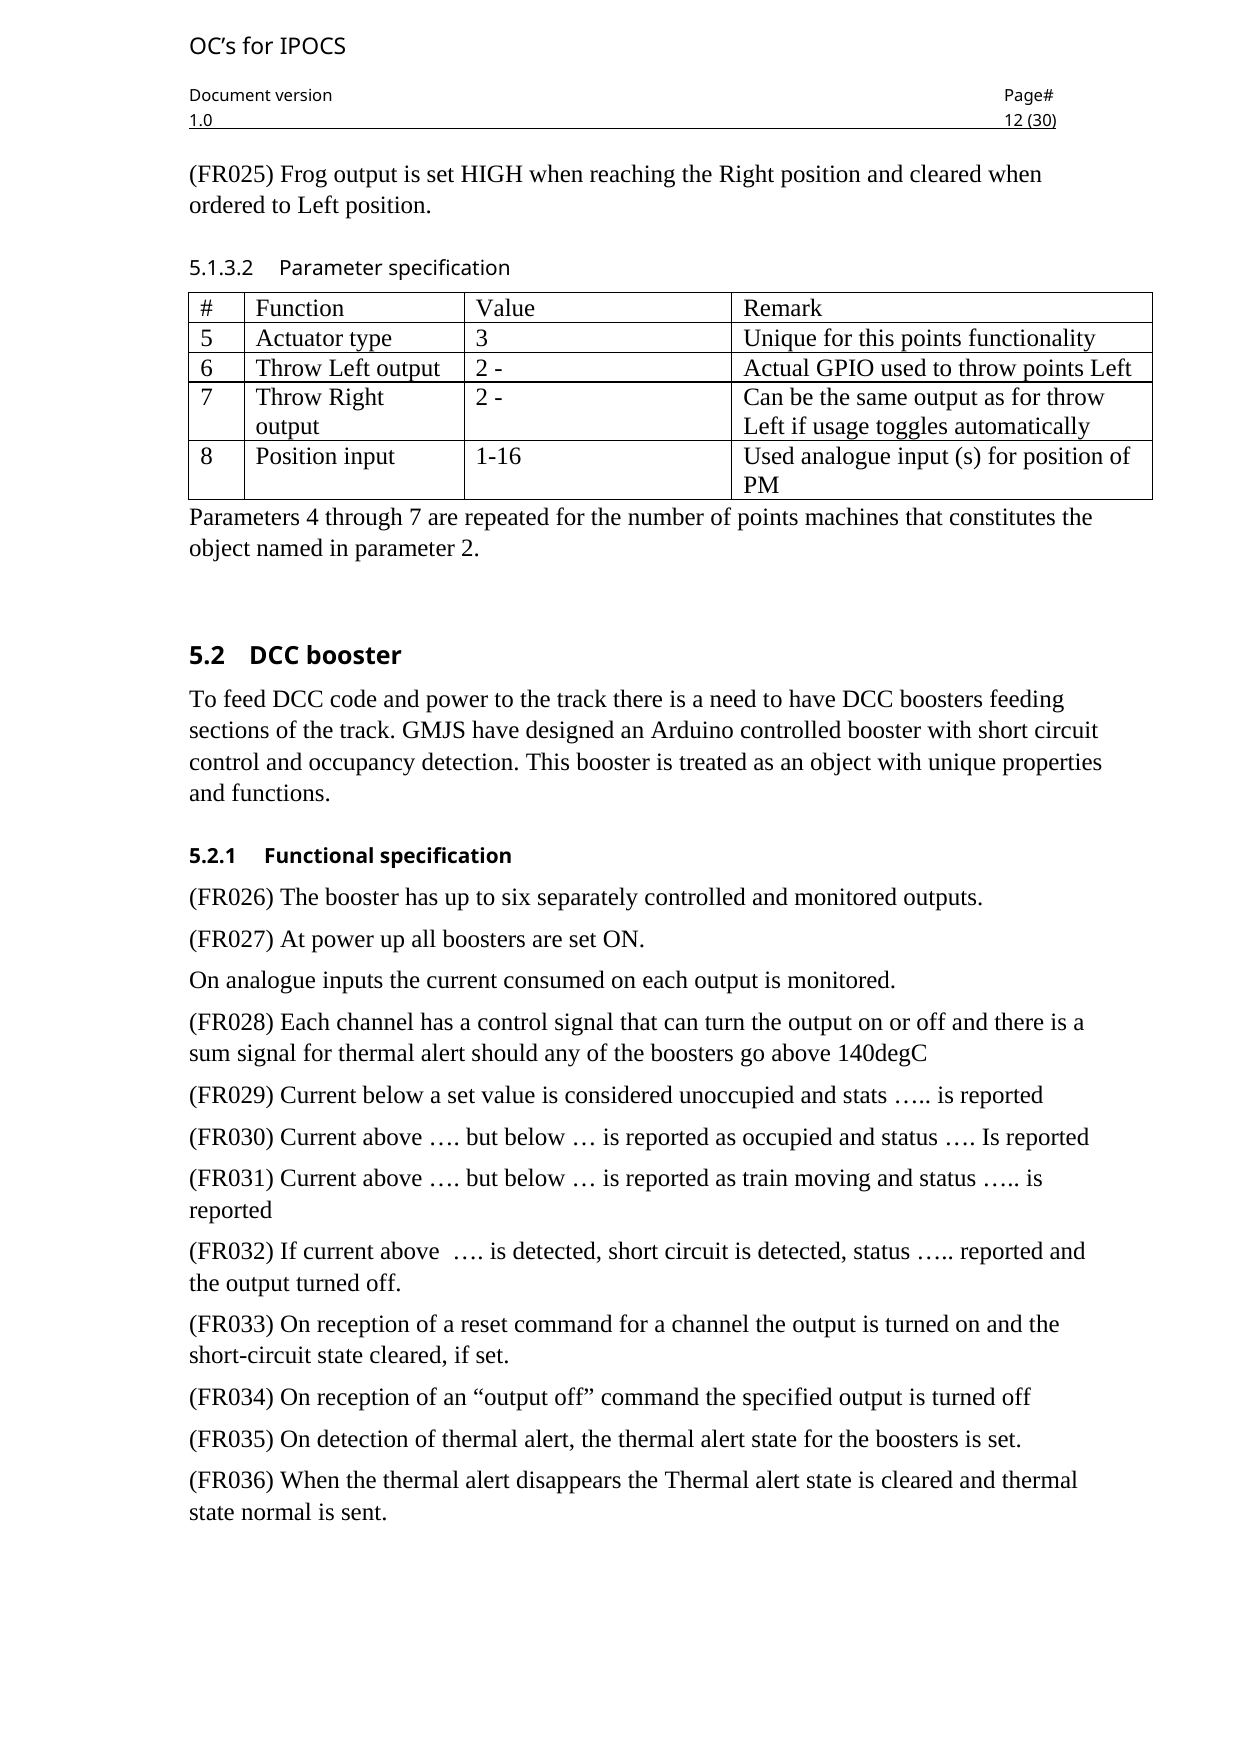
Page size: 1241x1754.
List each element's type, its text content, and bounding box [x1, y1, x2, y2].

table_cell 3 [465, 323, 731, 352]
text (FR025) Frog output is set HIGH when reaching the Right position and cleared when ordered to Left position. [189, 157, 1122, 219]
table_cell Throw Left output [245, 353, 464, 381]
text Parameters 4 through 7 are repeated for the number of points machines that constitutes the object named in parameter 2. [189, 500, 1122, 562]
text To feed DCC code and power to the track there is a need to have DCC boosters feeding sections of the track. GMJS have designed an Arduino controlled booster with short circuit control and occupancy detection. This booster is treated as an object with unique properties and functions. [189, 682, 1122, 807]
text (FR032) If current above …. is detected, short circuit is detected, status ….. reported and the output turned off. [189, 1234, 1122, 1296]
text (FR034) On reception of an “output off” command the specified output is turned off [189, 1380, 1122, 1411]
table_cell Throw Right output [245, 383, 464, 440]
text (FR033) On reception of a reset command for a channel the output is turned on and the short-circuit state cleared, if set. [189, 1307, 1122, 1369]
table_cell Actuator type [245, 323, 464, 352]
table_cell Position input [245, 441, 464, 498]
text (FR036) When the thermal alert disappears the Thermal alert state is cleared and thermal state normal is sent. [189, 1463, 1122, 1526]
table_cell 1-16 [465, 441, 731, 498]
text (FR028) Each channel has a control signal that can turn the output on or off and there is a sum signal for thermal alert should any of the boosters go above 140degC [189, 1005, 1122, 1067]
table_cell 5 [189, 323, 244, 352]
table_header # [189, 293, 244, 322]
subtitle DCC booster [189, 637, 1122, 671]
subtitle Parameter specification [189, 250, 1122, 282]
table_header Function [245, 293, 464, 322]
table_cell 8 [189, 441, 244, 498]
text (FR026) The booster has up to six separately controlled and monitored outputs. [189, 880, 1122, 911]
text (FR030) Current above …. but below … is reported as occupied and status …. Is reported [189, 1119, 1122, 1151]
table_cell 2 - [465, 353, 731, 381]
table_header Value [465, 293, 731, 322]
text On analogue inputs the current consumed on each output is monitored. [189, 963, 1122, 994]
table_cell Actual GPIO used to throw points Left [732, 353, 1152, 381]
table_cell 2 - [465, 383, 731, 440]
text (FR031) Current above …. but below … is reported as train moving and status ….. is reported [189, 1161, 1122, 1223]
table_cell Used analogue input (s) for position of PM [732, 441, 1152, 498]
text (FR029) Current below a set value is considered unoccupied and stats ….. is reported [189, 1078, 1122, 1109]
table_cell 7 [189, 383, 244, 440]
table_cell Can be the same output as for throw Left if usage toggles automatically [732, 383, 1152, 440]
table_cell Unique for this points functionality [732, 323, 1152, 352]
text (FR035) On detection of thermal alert, the thermal alert state for the boosters is set. [189, 1421, 1122, 1453]
text (FR027) At power up all boosters are set ON. [189, 921, 1122, 953]
subtitle Functional specification [189, 838, 1122, 869]
table_header Remark [732, 293, 1152, 322]
table_cell 6 [189, 353, 244, 381]
